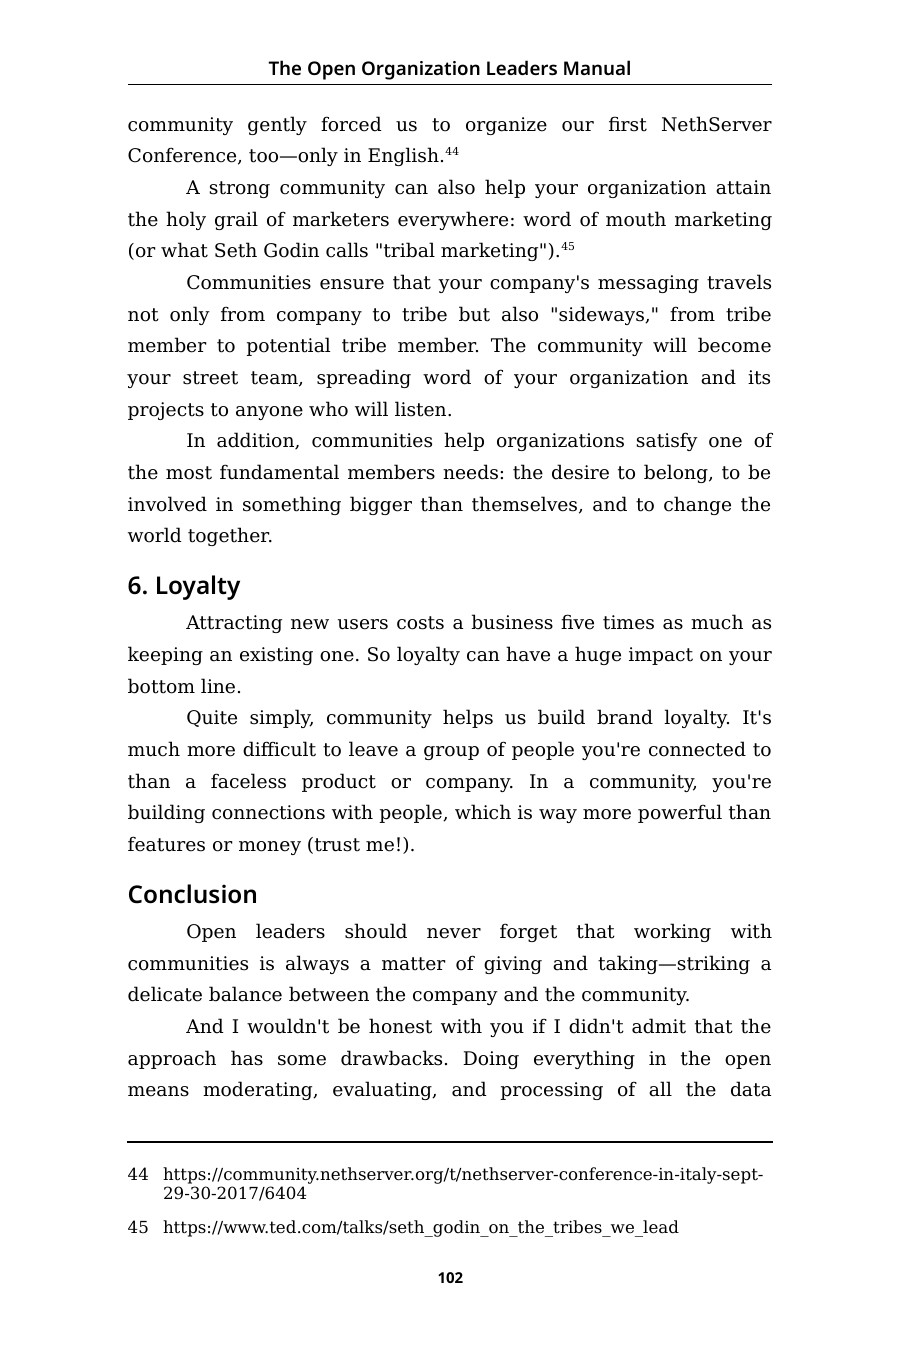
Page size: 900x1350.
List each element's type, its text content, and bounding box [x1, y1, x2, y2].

text Communities ensure that your company's messaging travels not only from company to tribe but also "sideways," from tribe member to potential tribe member. The community will become your street team, spreading word of your organization and its projects to anyone who will listen. [127, 272, 772, 421]
text https://community.nethserver.org/t/nethserver-conference-in-italy-sept-29-30-2017/6404 [127, 1164, 772, 1203]
subtitle 6. Loyalty [127, 572, 772, 600]
text Quite simply, community helps us build brand loyalty. It's much more difficult to leave a group of people you're connected to than a faceless product or company. In a community, you're building connections with people, which is way more powerful than features or money (trust me!). [127, 707, 772, 856]
text https://www.ted.com/talks/seth_godin_on_the_tribes_we_lead [127, 1218, 772, 1237]
text In addition, communities help organizations satisfy one of the most fundamental members needs: the desire to belong, to be involved in something bigger than themselves, and to change the world together. [127, 431, 772, 547]
text A strong community can also help your organization attain the holy grail of marketers everywhere: word of mouth marketing (or what Seth Godin calls "tribal marketing"). [127, 177, 772, 262]
text community gently forced us to organize our first NethServer Conference, too—only in English. [127, 114, 772, 167]
text Attracting new users costs a business five times as much as keeping an existing one. So loyalty can have a huge impact on your bottom line. [127, 612, 772, 698]
text Open leaders should never forget that working with communities is always a matter of giving and taking—striking a delicate balance between the company and the community. [127, 921, 772, 1006]
text And I wouldn't be honest with you if I didn't admit that the approach has some drawbacks. Doing everything in the open means moderating, evaluating, and processing of all the data [127, 1016, 772, 1101]
subtitle Conclusion [127, 881, 772, 909]
